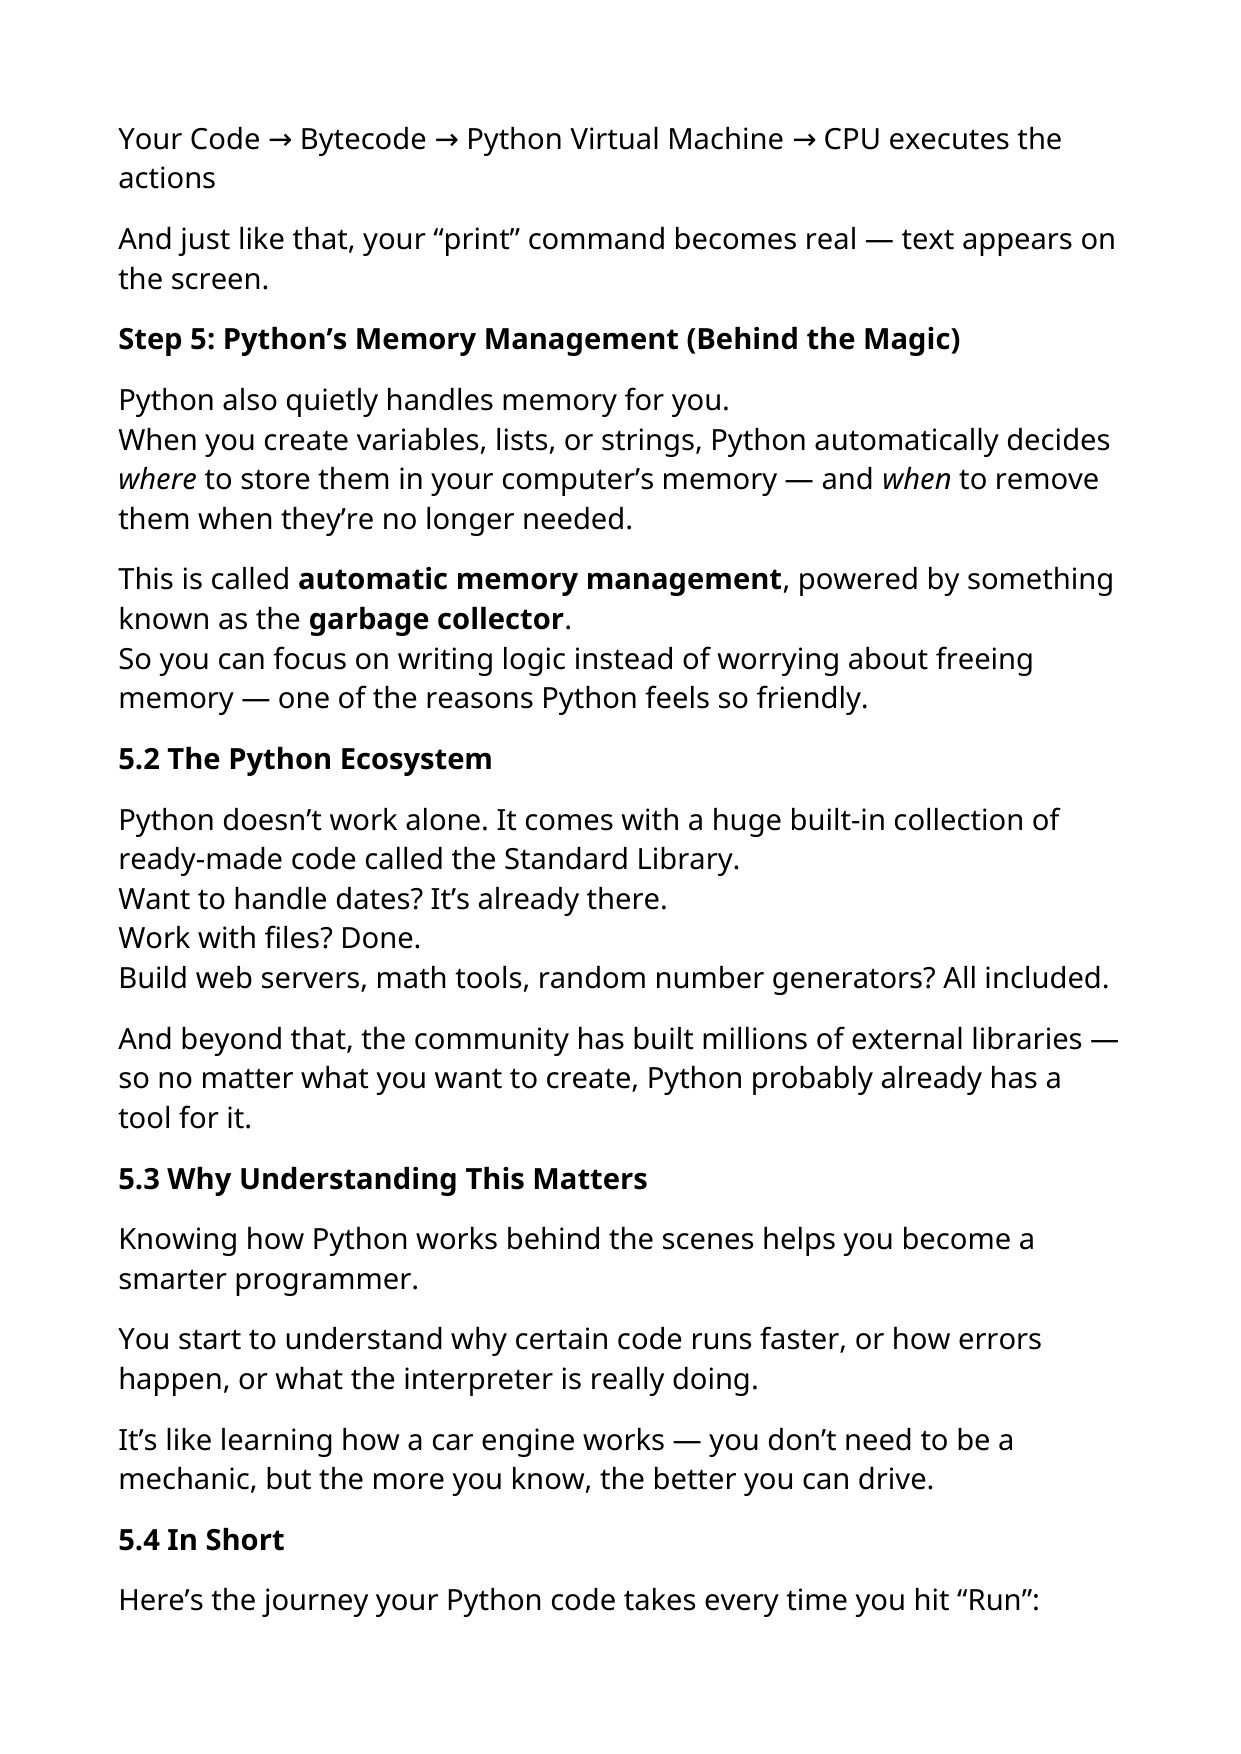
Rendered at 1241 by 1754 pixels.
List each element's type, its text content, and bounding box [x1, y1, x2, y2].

text Step 5: Python’s Memory Management (Behind the Magic) [118, 318, 1122, 358]
text 5.3 Why Understanding This Matters [118, 1158, 1122, 1198]
text Here’s the journey your Python code takes every time you hit “Run”: [118, 1579, 1122, 1619]
text And beyond that, the community has built millions of external libraries — so no matter what you want to create, Python probably already has a tool for it. [118, 1018, 1122, 1137]
text Python also quietly handles memory for you. When you create variables, lists, or strings, Python automatically decides where to store them in your computer’s memory — and when to remove them when they’re no longer needed. [118, 379, 1122, 538]
text Knowing how Python works behind the scenes helps you become a smarter programmer. [118, 1218, 1122, 1298]
text You start to understand why certain code runs faster, or how errors happen, or what the interpreter is really doing. [118, 1319, 1122, 1398]
text It’s like learning how a car engine works — you don’t need to be a mechanic, but the more you know, the better you can drive. [118, 1419, 1122, 1498]
text 5.4 In Short [118, 1519, 1122, 1559]
text And just like that, your “print” command becomes real — text appears on the screen. [118, 218, 1122, 298]
text 5.2 The Python Ecosystem [118, 738, 1122, 778]
text Your Code → Bytecode → Python Virtual Machine → CPU executes the actions [118, 118, 1122, 197]
text Python doesn’t work alone. It comes with a huge built-in collection of ready-made code called the Standard Library. Want to handle dates? It’s already there. Work with files? Done. Build web servers, math tools, random number generators? All included. [118, 799, 1122, 997]
text This is called automatic memory management, powered by something known as the garbage collector. So you can focus on writing logic instead of worrying about freeing memory — one of the reasons Python feels so friendly. [118, 559, 1122, 717]
